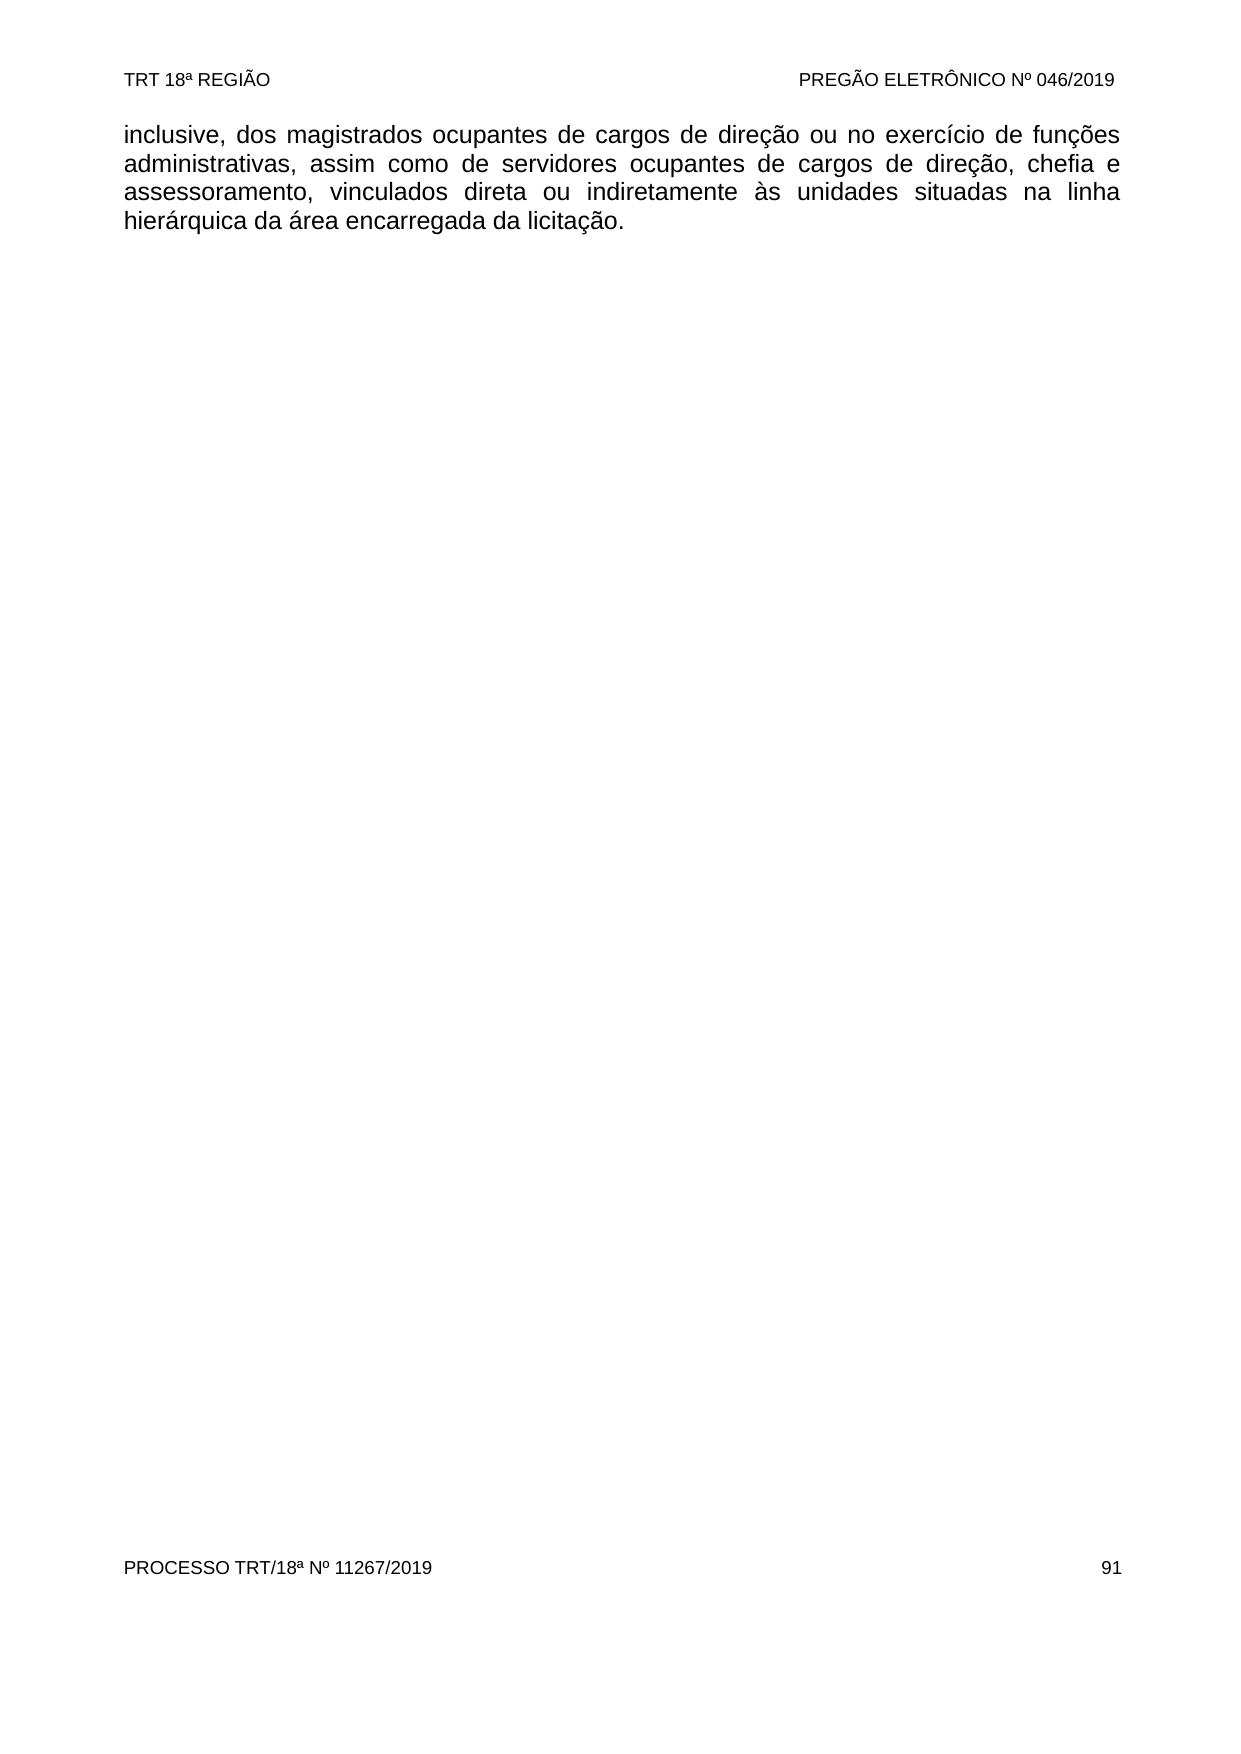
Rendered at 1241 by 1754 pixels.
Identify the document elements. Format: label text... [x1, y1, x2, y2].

text inclusive, dos magistrados ocupantes de cargos de direção ou no exercício de funções administrativas, assim como de servidores ocupantes de cargos de direção, chefia e assessoramento, vinculados direta ou indiretamente às unidades situadas na linha hierárquica da área encarregada da licitação. [123, 120, 1122, 235]
